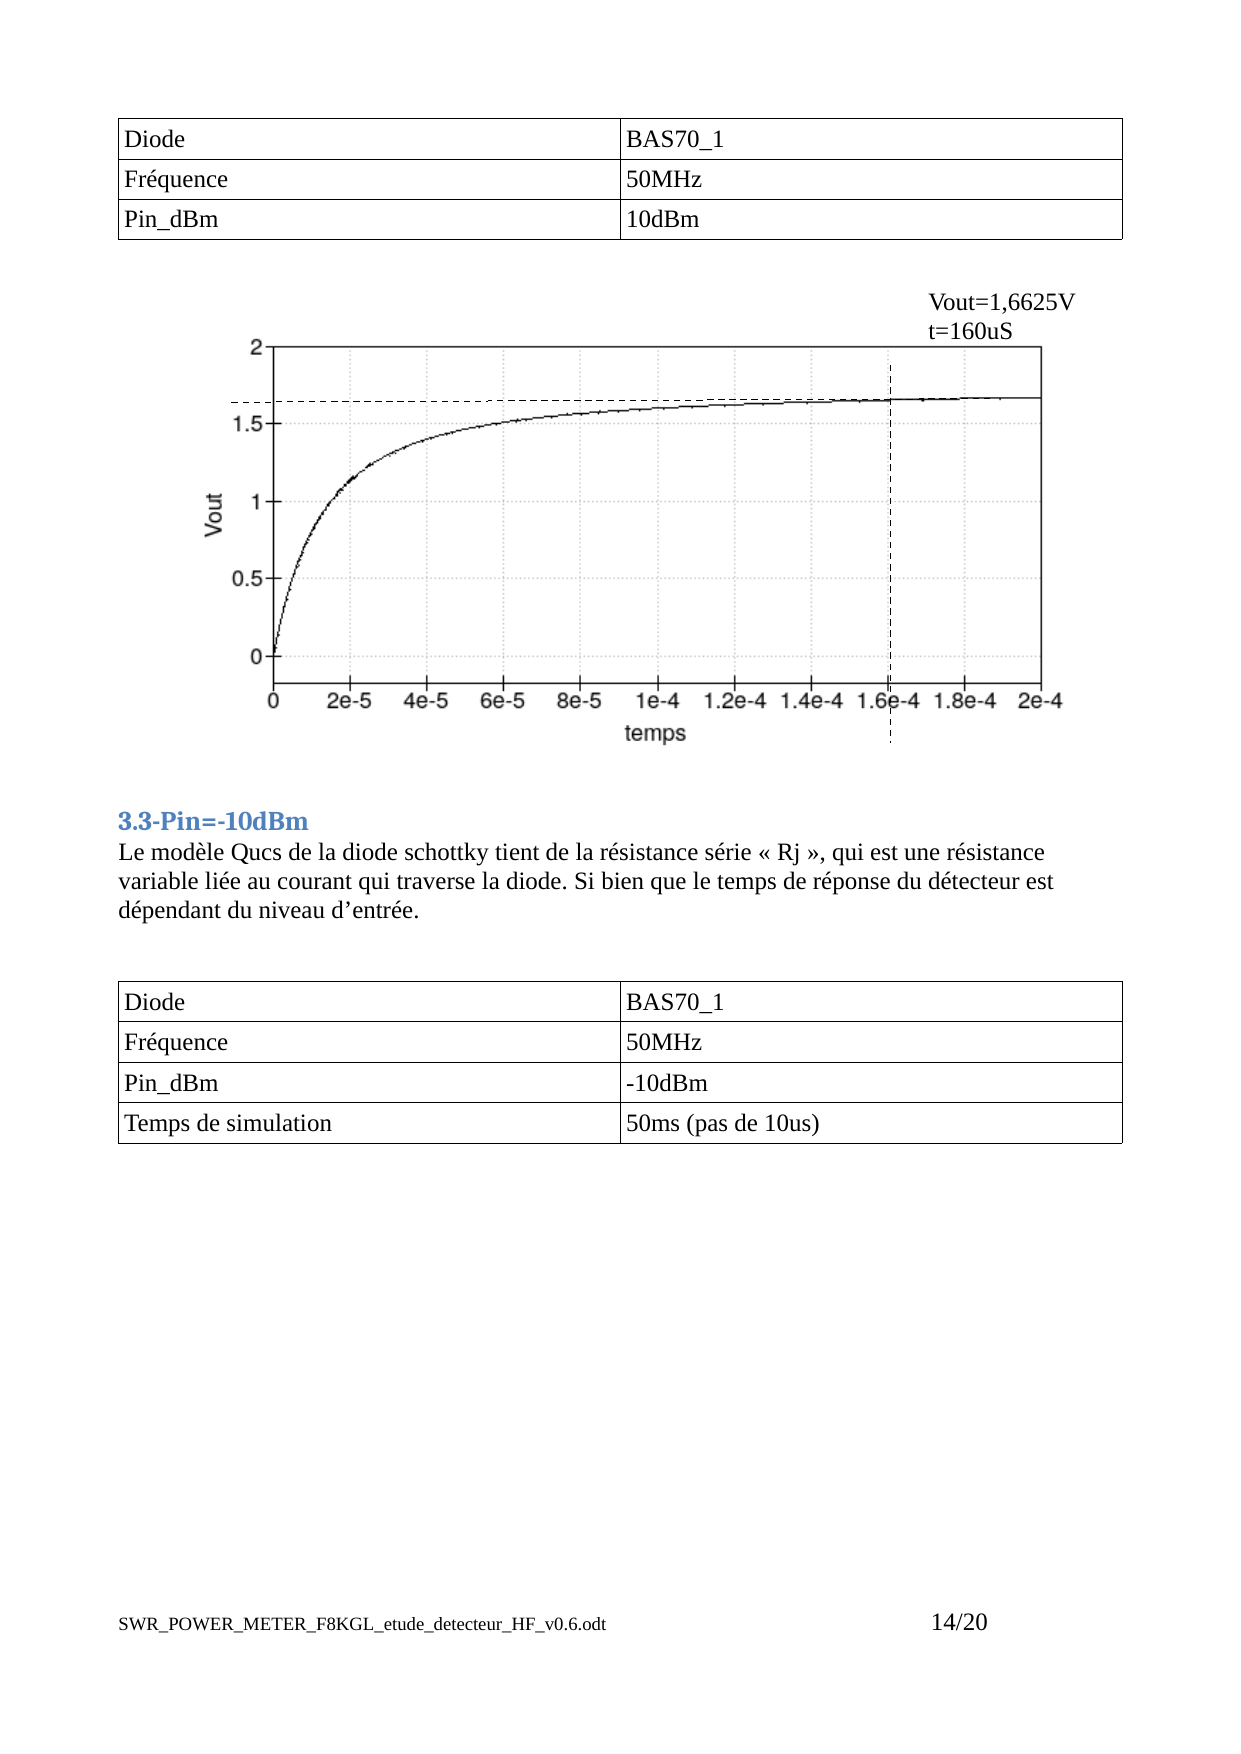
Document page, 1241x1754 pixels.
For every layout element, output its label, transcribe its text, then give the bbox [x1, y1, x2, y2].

table_cell Pin_dBm [119, 1063, 620, 1102]
picture [168, 325, 1072, 795]
table_cell Pin_dBm [119, 200, 620, 239]
table_cell 50MHz [621, 160, 1122, 199]
table_cell 50ms (pas de 10us) [621, 1103, 1122, 1142]
table_cell 50MHz [621, 1022, 1122, 1062]
subtitle 3.3-Pin=-10dBm [118, 806, 1122, 837]
table_header Diode [119, 982, 620, 1021]
table_cell Temps de simulation [119, 1103, 620, 1142]
table_header BAS70_1 [621, 982, 1122, 1021]
table_cell Fréquence [119, 160, 620, 199]
table_cell -10dBm [621, 1063, 1122, 1102]
table_header BAS70_1 [621, 119, 1122, 158]
table_header Diode [119, 119, 620, 158]
table_cell 10dBm [621, 200, 1122, 239]
table_cell Fréquence [119, 1022, 620, 1062]
text Le modèle Qucs de la diode schottky tient de la résistance série « Rj », qui est une résistance variable liée au courant qui traverse la diode. Si bien que le temps de réponse du détecteur est dépendant du niveau d’entrée. [118, 837, 1122, 924]
